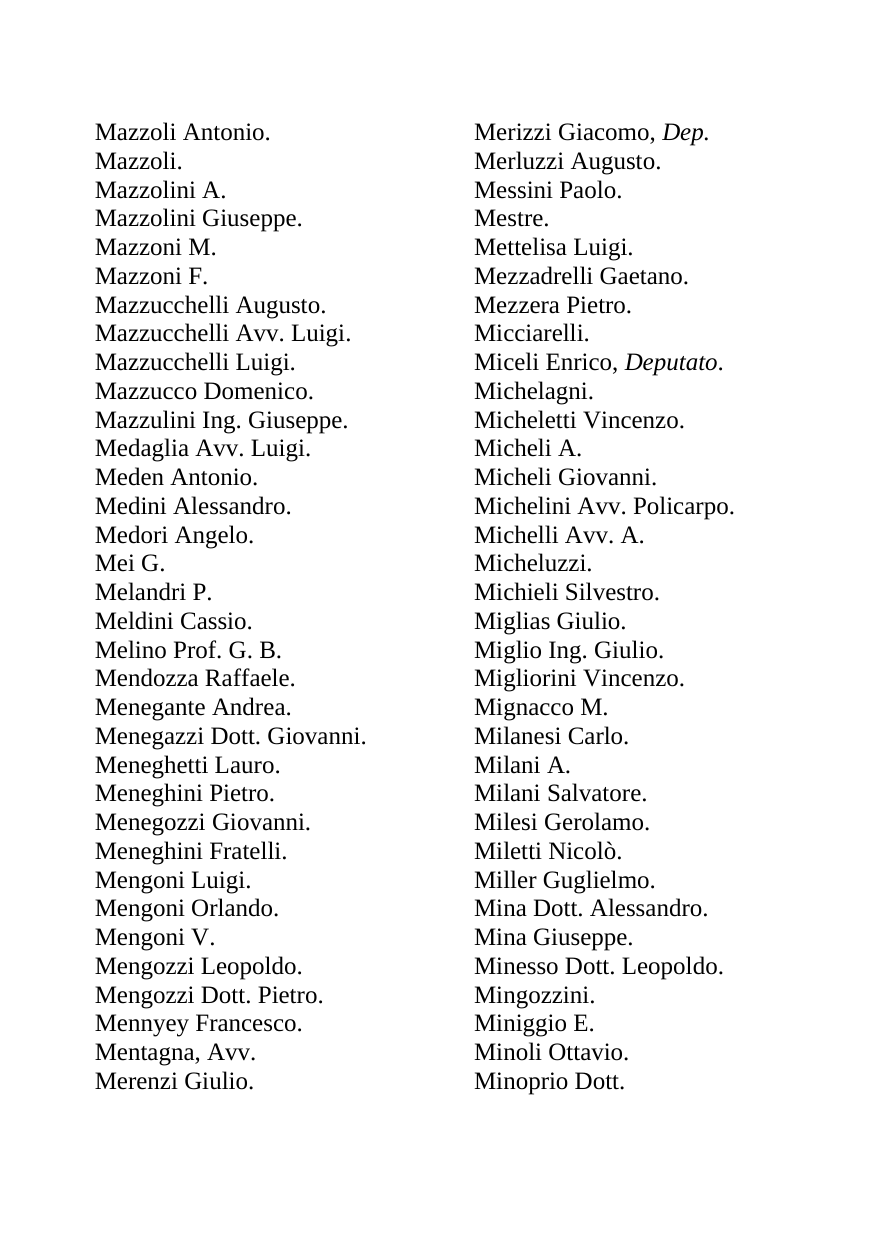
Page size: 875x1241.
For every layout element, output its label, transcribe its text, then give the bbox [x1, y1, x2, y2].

text Mazzoni M. [94, 232, 400, 261]
text Mengozzi Dott. Pietro. [94, 980, 400, 1008]
text Mazzoli. [94, 146, 400, 175]
text Mengozzi Leopoldo. [94, 951, 400, 980]
text Menegozzi Giovanni. [94, 807, 400, 836]
text Meden Antonio. [94, 462, 400, 491]
text Micheli A. [474, 433, 779, 462]
text Mina Dott. Alessandro. [474, 893, 779, 922]
text Michelagni. [474, 376, 779, 405]
text Minesso Dott. Leopoldo. [474, 951, 779, 980]
text Mingozzini. [474, 980, 779, 1008]
text Mazzucchelli Luigi. [94, 347, 400, 376]
text Milesi Gerolamo. [474, 807, 779, 836]
text Medaglia Avv. Luigi. [94, 433, 400, 462]
text Menegante Andrea. [94, 692, 400, 721]
text Mina Giuseppe. [474, 922, 779, 951]
text Mazzucchelli Avv. Luigi. [94, 318, 400, 347]
text Mazzolini A. [94, 175, 400, 203]
text Minoli Ottavio. [474, 1037, 779, 1066]
text Mezzadrelli Gaetano. [474, 261, 779, 290]
text Mettelisa Luigi. [474, 232, 779, 261]
text Menegazzi Dott. Giovanni. [94, 721, 400, 750]
text Merenzi Giulio. [94, 1066, 400, 1095]
text Mei G. [94, 548, 400, 577]
text Merizzi Giacomo, Dep. [474, 117, 779, 146]
text Micheli Giovanni. [474, 462, 779, 491]
text Miniggio E. [474, 1008, 779, 1037]
text Miglias Giulio. [474, 606, 779, 635]
text Mestre. [474, 203, 779, 232]
text Messini Paolo. [474, 175, 779, 203]
text Mazzulini Ing. Giuseppe. [94, 405, 400, 433]
text Micheletti Vincenzo. [474, 405, 779, 433]
text Melino Prof. G. B. [94, 635, 400, 663]
text Medori Angelo. [94, 520, 400, 548]
text Meneghetti Lauro. [94, 750, 400, 778]
text Mennyey Francesco. [94, 1008, 400, 1037]
text Mezzera Pietro. [474, 290, 779, 318]
text Mendozza Raffaele. [94, 663, 400, 692]
text Meneghini Fratelli. [94, 836, 400, 865]
text Miceli Enrico, Deputato. [474, 347, 779, 376]
text Miglio Ing. Giulio. [474, 635, 779, 663]
text Mazzucchelli Augusto. [94, 290, 400, 318]
text Mentagna, Avv. [94, 1037, 400, 1066]
text Mengoni V. [94, 922, 400, 951]
text Migliorini Vincenzo. [474, 663, 779, 692]
text Mazzucco Domenico. [94, 376, 400, 405]
text Milani Salvatore. [474, 778, 779, 807]
text Mazzolini Giuseppe. [94, 203, 400, 232]
text Minoprio Dott. [474, 1066, 779, 1095]
text Mazzoni F. [94, 261, 400, 290]
text Mignacco M. [474, 692, 779, 721]
text Mengoni Luigi. [94, 865, 400, 893]
text Mazzoli Antonio. [94, 117, 400, 146]
text Medini Alessandro. [94, 491, 400, 520]
text Meldini Cassio. [94, 606, 400, 635]
text Miletti Nicolò. [474, 836, 779, 865]
text Michelini Avv. Policarpo. [474, 491, 779, 520]
text Michelli Avv. A. [474, 520, 779, 548]
text Michieli Silvestro. [474, 577, 779, 606]
text Milanesi Carlo. [474, 721, 779, 750]
text Micciarelli. [474, 318, 779, 347]
text Meneghini Pietro. [94, 778, 400, 807]
text Milani A. [474, 750, 779, 778]
text Miller Guglielmo. [474, 865, 779, 893]
text Mengoni Orlando. [94, 893, 400, 922]
text Melandri P. [94, 577, 400, 606]
text Merluzzi Augusto. [474, 146, 779, 175]
text Micheluzzi. [474, 548, 779, 577]
